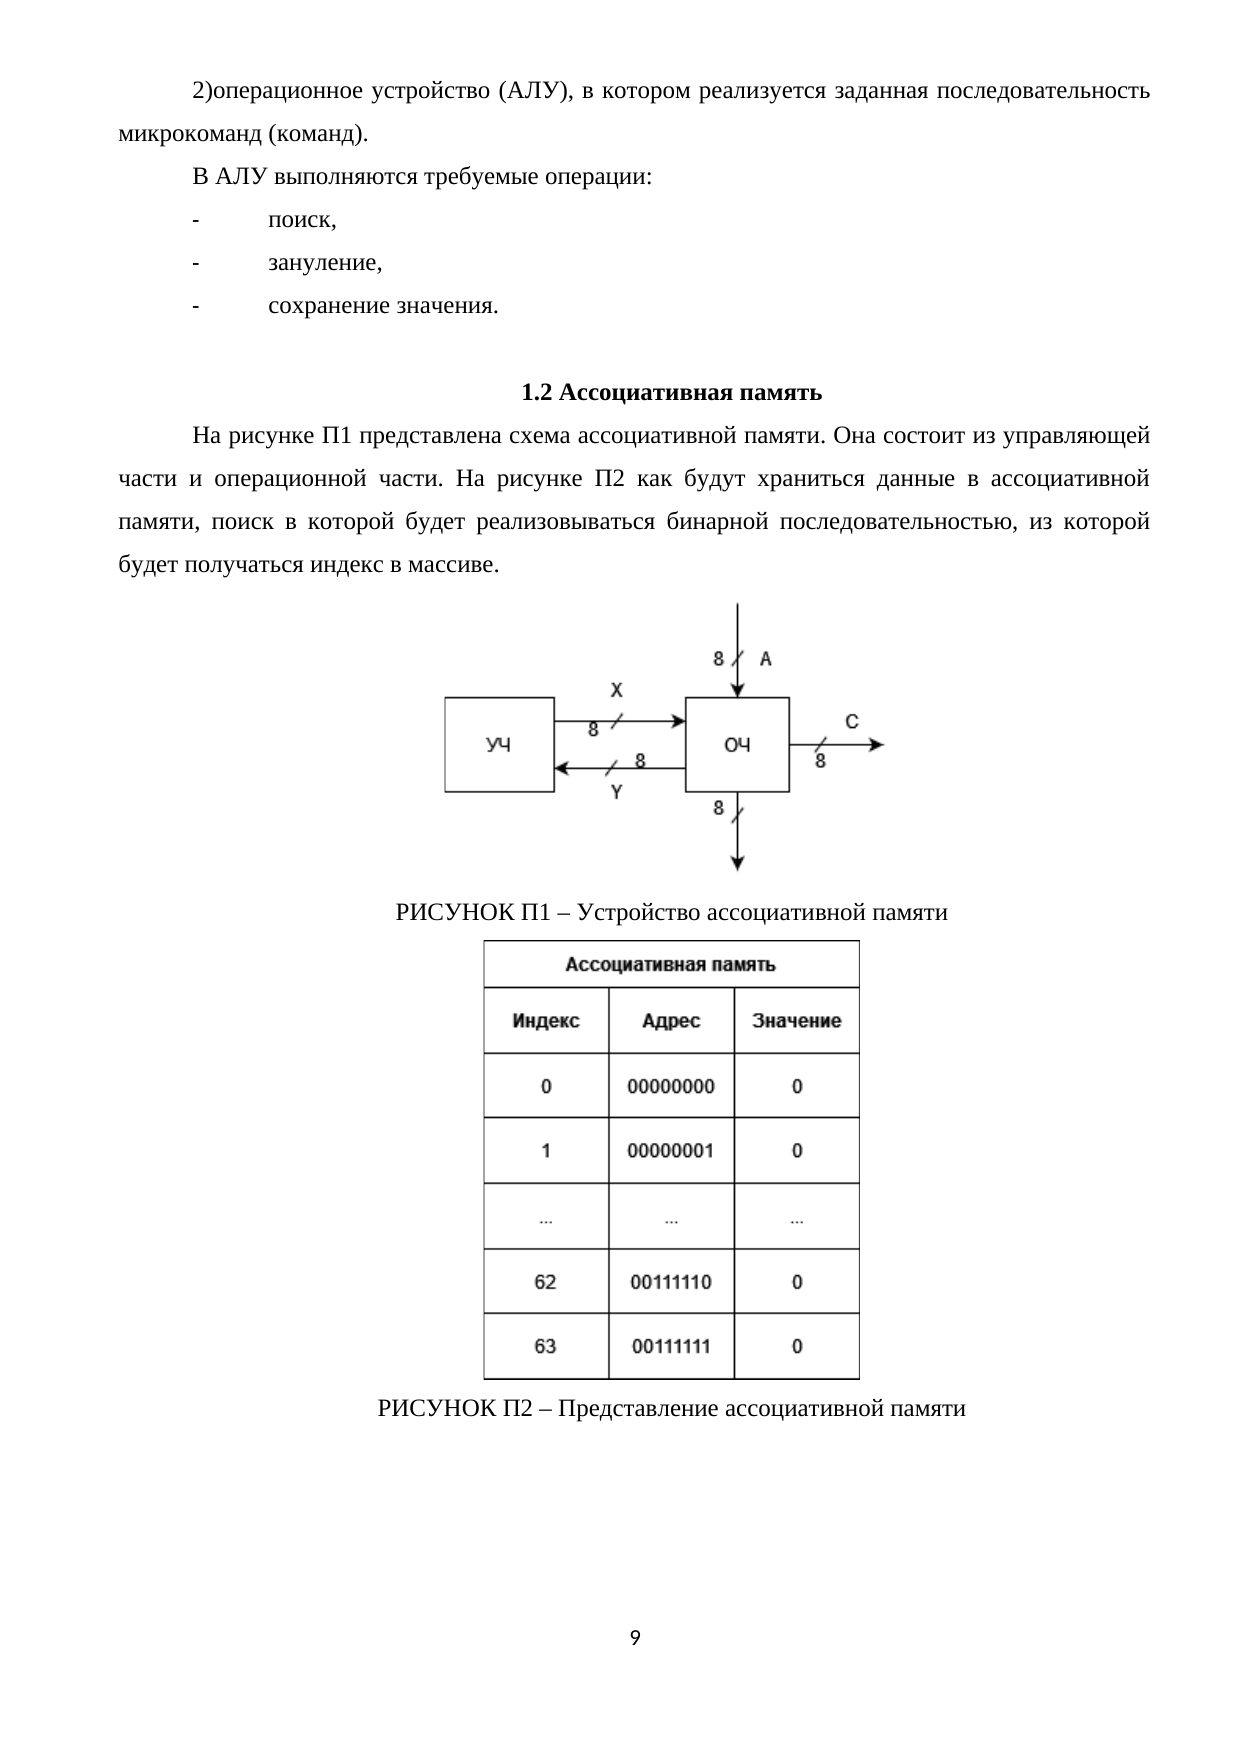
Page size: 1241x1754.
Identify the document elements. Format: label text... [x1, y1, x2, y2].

text РИСУНОК П2 – Представление ассоциативной памяти [118, 1393, 1152, 1422]
text РИСУНОК П1 – Устройство ассоциативной памяти [118, 897, 1152, 926]
text 1.2 Ассоциативная память [118, 377, 1152, 406]
list зануление, [118, 247, 1152, 276]
list сохранение значения. [118, 291, 1152, 319]
text 2)операционное устройство (АЛУ), в котором реализуется заданная последовательность микрокоманд (команд). [118, 75, 1152, 147]
text В АЛУ выполняются требуемые операции: [118, 161, 1152, 190]
text На рисунке П1 представлена схема ассоциативной памяти. Она состоит из управляющей части и операционной части. На рисунке П2 как будут храниться данные в ассоциативной памяти, поиск в которой будет реализовываться бинарной последовательностью, из которой будет получаться индекс в массиве. [118, 420, 1152, 578]
list поиск, [118, 204, 1152, 233]
